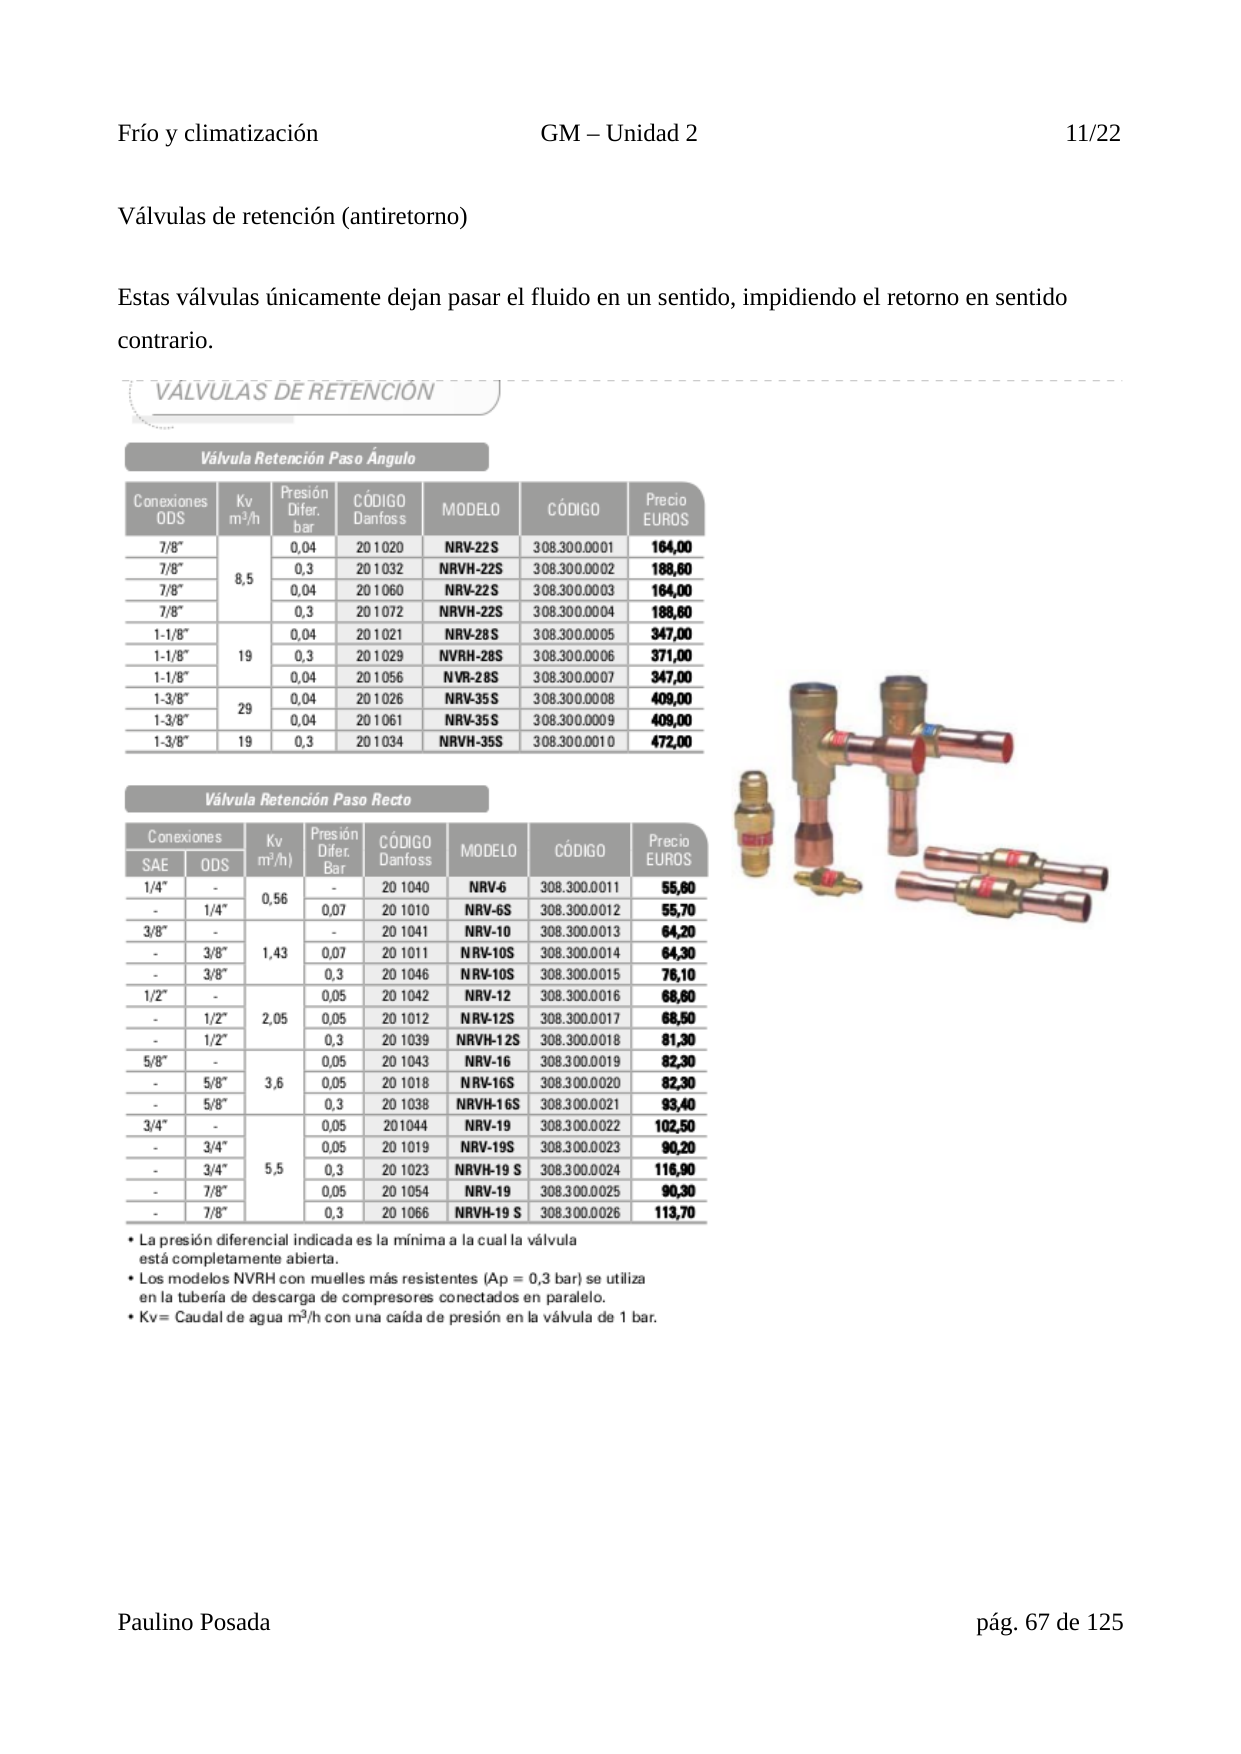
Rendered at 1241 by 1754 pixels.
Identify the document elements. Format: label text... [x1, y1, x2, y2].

text Estas válvulas únicamente dejan pasar el fluido en un sentido, impidiendo el retorno en sentido contrario. [117, 282, 1123, 354]
text Válvulas de retención (antiretorno) [117, 201, 1123, 230]
picture [118, 380, 1123, 1331]
